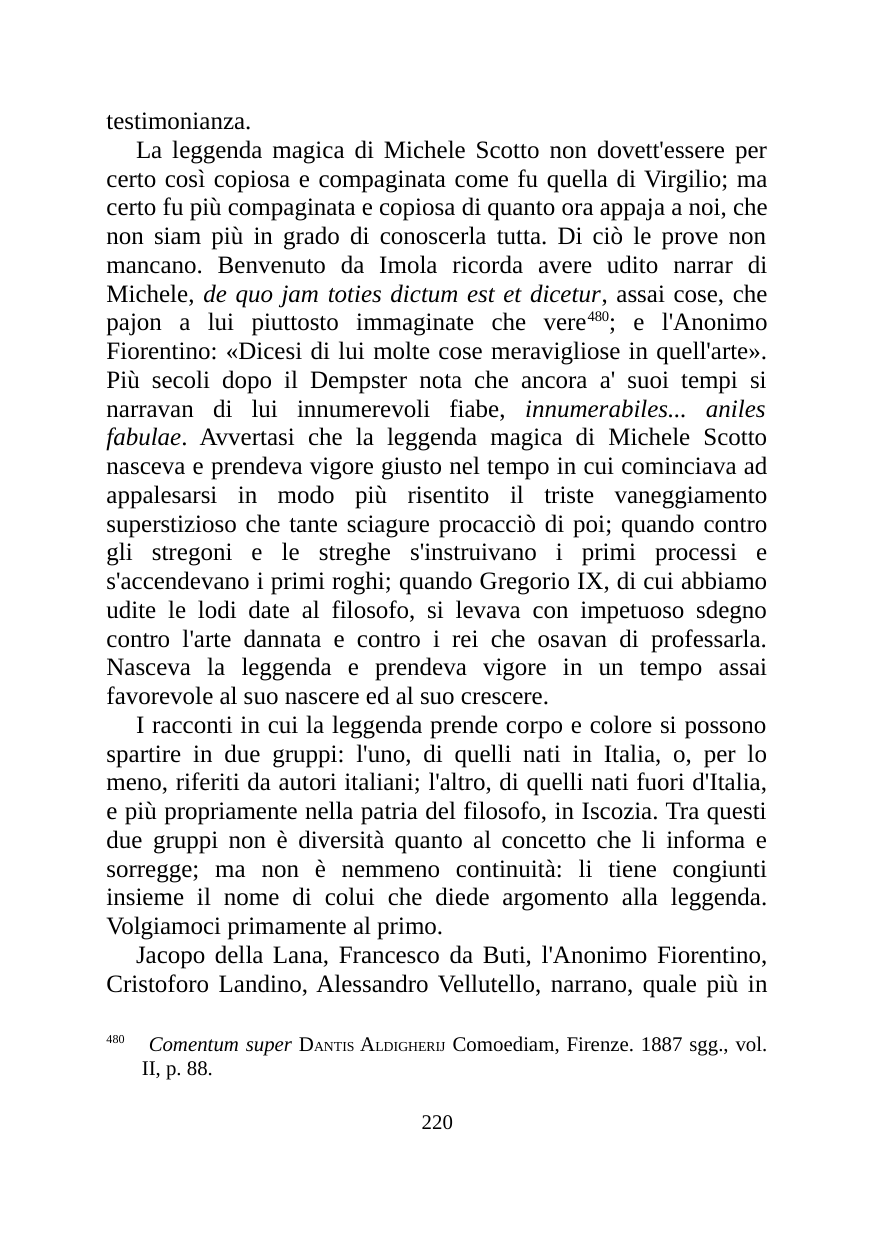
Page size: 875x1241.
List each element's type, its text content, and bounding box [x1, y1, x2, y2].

text Jacopo della Lana, Francesco da Buti, l'Anonimo Fiorentino, Cristoforo Landino, Alessandro Vellutello, narrano, quale più in [106, 940, 768, 997]
text Comentum super Dantis Aldigherij Comoediam, Firenze. 1887 sgg., vol. II, p. 88. [106, 1032, 768, 1080]
text La leggenda magica di Michele Scotto non dovett'essere per certo così copiosa e compaginata come fu quella di Virgilio; ma certo fu più compaginata e copiosa di quanto ora appaja a noi, che non siam più in grado di conoscerla tutta. Di ciò le prove non mancano. Benvenuto da Imola ricorda avere udito narrar di Michele, de quo jam toties dictum est et dicetur, assai cose, che pajon a lui piuttosto immaginate che vere; e l'Anonimo Fiorentino: «Dicesi di lui molte cose meravigliose in quell'arte». Più secoli dopo il Dempster nota che ancora a' suoi tempi si narravan di lui innumerevoli fiabe, innumerabiles... aniles fabulae. Avvertasi che la leggenda magica di Michele Scotto nasceva e prendeva vigore giusto nel tempo in cui cominciava ad appalesarsi in modo più risentito il triste vaneggiamento superstizioso che tante sciagure procacciò di poi; quando contro gli stregoni e le streghe s'instruivano i primi processi e s'accendevano i primi roghi; quando Gregorio IX, di cui abbiamo udite le lodi date al filosofo, si levava con impetuoso sdegno contro l'arte dannata e contro i rei che osavan di professarla. Nasceva la leggenda e prendeva vigore in un tempo assai favorevole al suo nascere ed al suo crescere. [106, 135, 768, 710]
text testimonianza. [106, 106, 768, 135]
text I racconti in cui la leggenda prende corpo e colore si possono spartire in due gruppi: l'uno, di quelli nati in Italia, o, per lo meno, riferiti da autori italiani; l'altro, di quelli nati fuori d'Italia, e più propriamente nella patria del filosofo, in Iscozia. Tra questi due gruppi non è diversità quanto al concetto che li informa e sorregge; ma non è nemmeno continuità: li tiene congiunti insieme il nome di colui che diede argomento alla leggenda. Volgiamoci primamente al primo. [106, 710, 768, 940]
